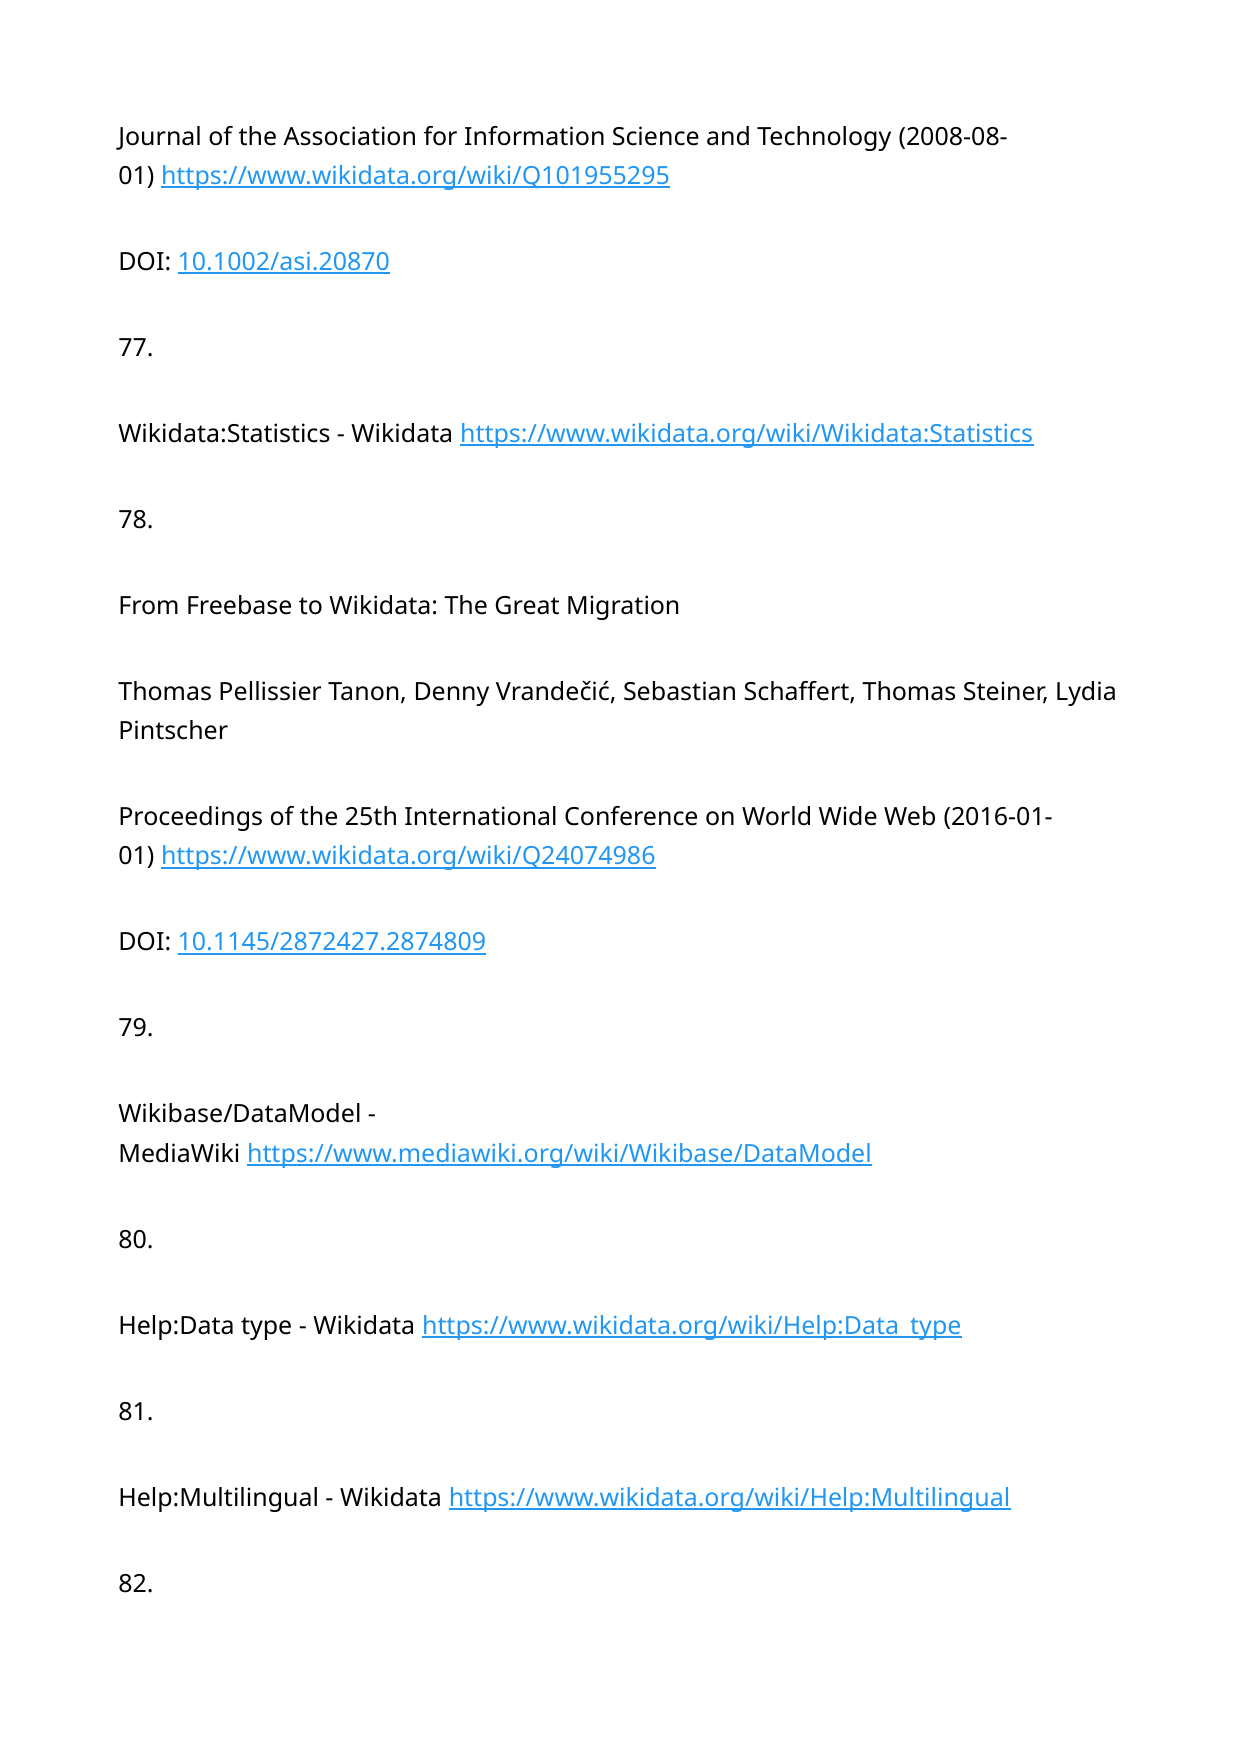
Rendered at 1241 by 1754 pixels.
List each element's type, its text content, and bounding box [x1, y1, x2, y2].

text 78. [118, 501, 1122, 536]
text From Freebase to Wikidata: The Great Migration [118, 587, 1122, 622]
text Thomas Pellissier Tanon, Denny Vrandečić, Sebastian Schaffert, Thomas Steiner, Lydia Pintscher [118, 673, 1122, 747]
text DOI: 10.1145/2872427.2874809 [118, 924, 1122, 958]
text 81. [118, 1393, 1122, 1427]
text DOI: 10.1002/asi.20870 [118, 243, 1122, 277]
text 79. [118, 1010, 1122, 1044]
text Help:Multilingual - Wikidata https://www.wikidata.org/wiki/Help:Multilingual [118, 1479, 1122, 1513]
text Wikibase/DataModel - MediaWiki https://www.mediawiki.org/wiki/Wikibase/DataModel [118, 1096, 1122, 1169]
text 82. [118, 1565, 1122, 1599]
text Proceedings of the 25th International Conference on World Wide Web (2016-01-01) https://www.wikidata.org/wiki/Q24074986 [118, 799, 1122, 872]
text Journal of the Association for Information Science and Technology (2008-08-01) https://www.wikidata.org/wiki/Q101955295 [118, 118, 1122, 191]
text 80. [118, 1221, 1122, 1255]
text 77. [118, 329, 1122, 363]
text Help:Data type - Wikidata https://www.wikidata.org/wiki/Help:Data_type [118, 1307, 1122, 1341]
text Wikidata:Statistics - Wikidata https://www.wikidata.org/wiki/Wikidata:Statistics [118, 415, 1122, 449]
